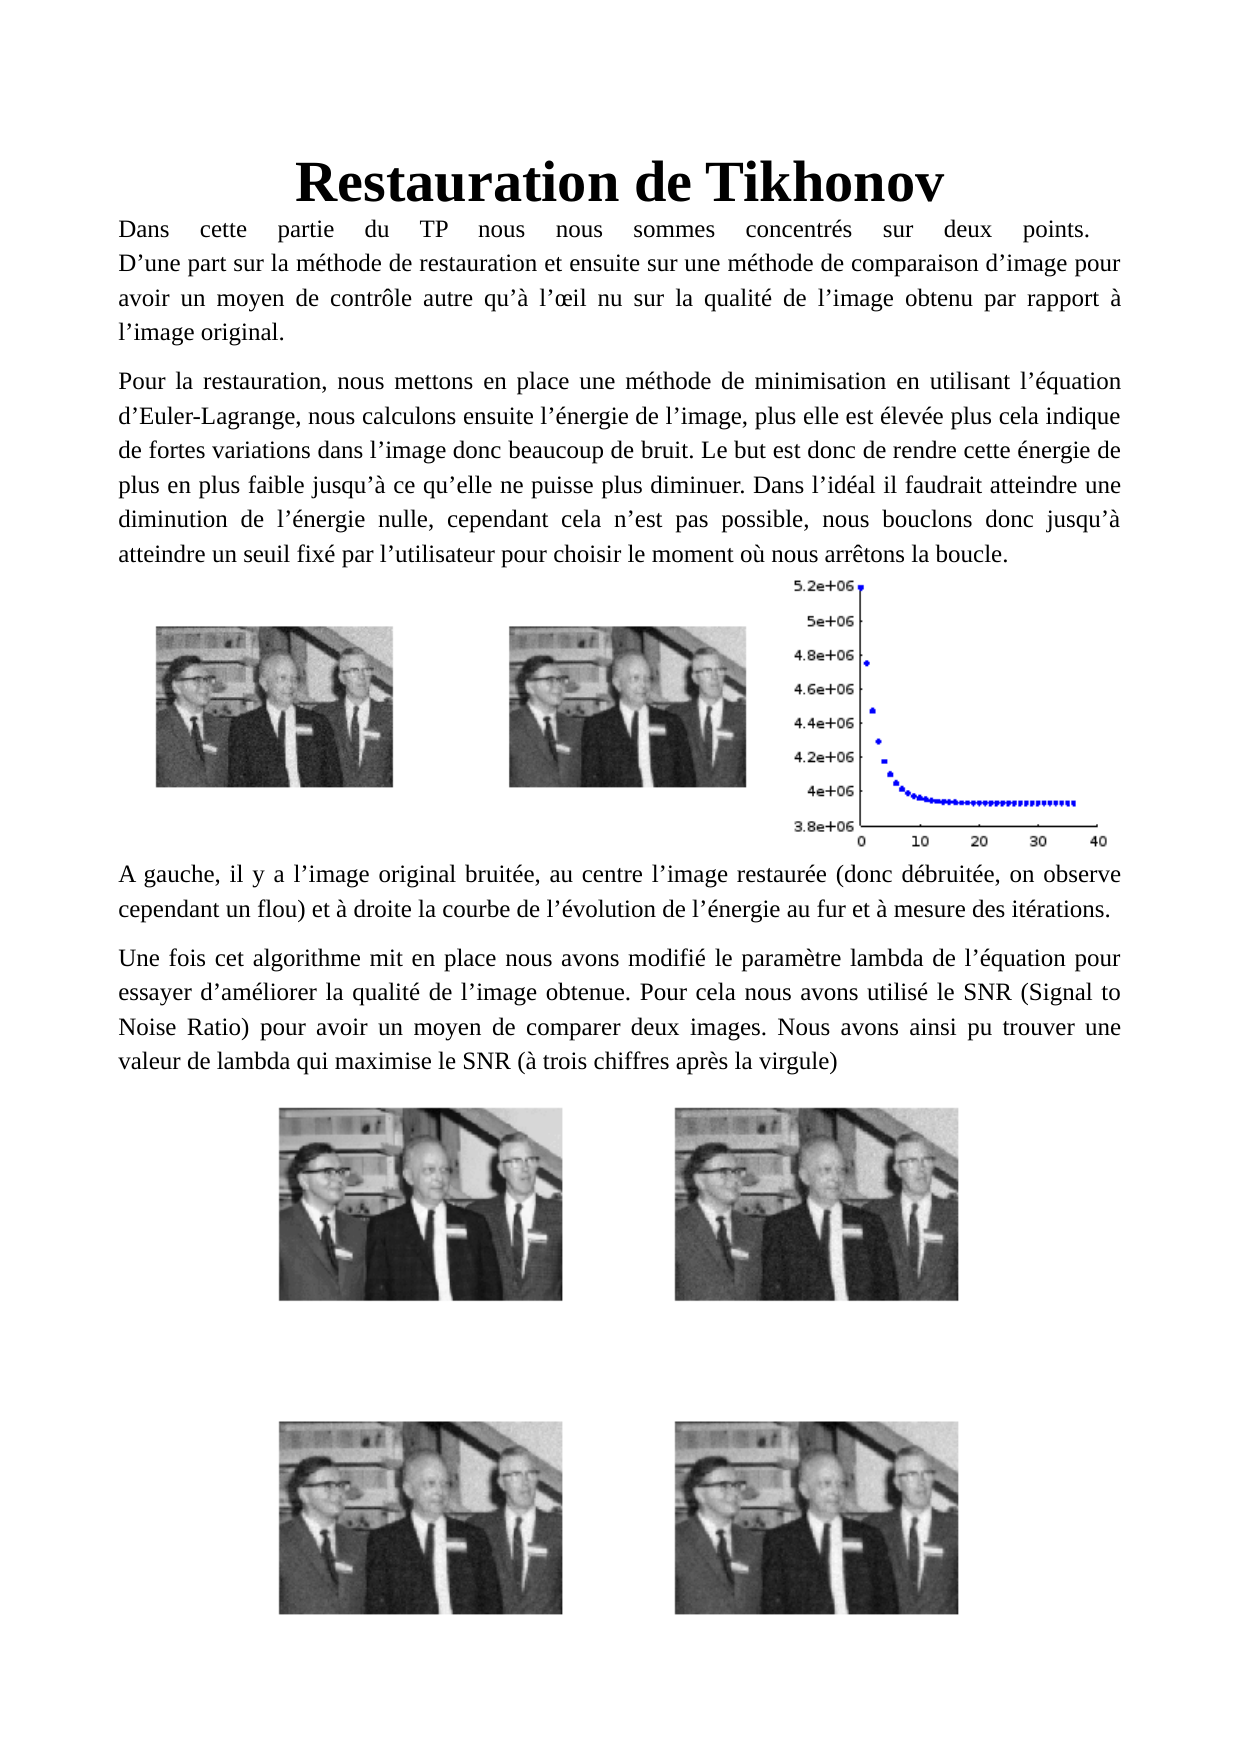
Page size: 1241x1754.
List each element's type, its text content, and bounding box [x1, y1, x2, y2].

text Pour la restauration, nous mettons en place une méthode de minimisation en utilisant l’équation d’Euler-Lagrange, nous calculons ensuite l’énergie de l’image, plus elle est élevée plus cela indique de fortes variations dans l’image donc beaucoup de bruit. Le but est donc de rendre cette énergie de plus en plus faible jusqu’à ce qu’elle ne puisse plus diminuer. Dans l’idéal il faudrait atteindre une diminution de l’énergie nulle, cependant cela n’est pas possible, nous bouclons donc jusqu’à atteindre un seuil fixé par l’utilisateur pour choisir le moment où nous arrêtons la boucle. [118, 366, 1122, 568]
text A gauche, il y a l’image original bruitée, au centre l’image restaurée (donc débruitée, on observe cependant un flou) et à droite la courbe de l’évolution de l’énergie au fur et à mesure des itérations. [118, 854, 1122, 922]
picture [259, 1092, 982, 1635]
text Dans cette partie du TP nous nous sommes concentrés sur deux points. D’une part sur la méthode de restauration et ensuite sur une méthode de comparaison d’image pour avoir un moyen de contrôle autre qu’à l’œil nu sur la qualité de l’image obtenu par rapport à l’image original. [118, 214, 1122, 346]
subtitle Restauration de Tikhonov [118, 147, 1122, 214]
picture [118, 572, 1123, 854]
text Une fois cet algorithme mit en place nous avons modifié le paramètre lambda de l’équation pour essayer d’améliorer la qualité de l’image obtenue. Pour cela nous avons utilisé le SNR (Signal to Noise Ratio) pour avoir un moyen de comparer deux images. Nous avons ainsi pu trouver une valeur de lambda qui maximise le SNR (à trois chiffres après la virgule) [118, 943, 1122, 1075]
